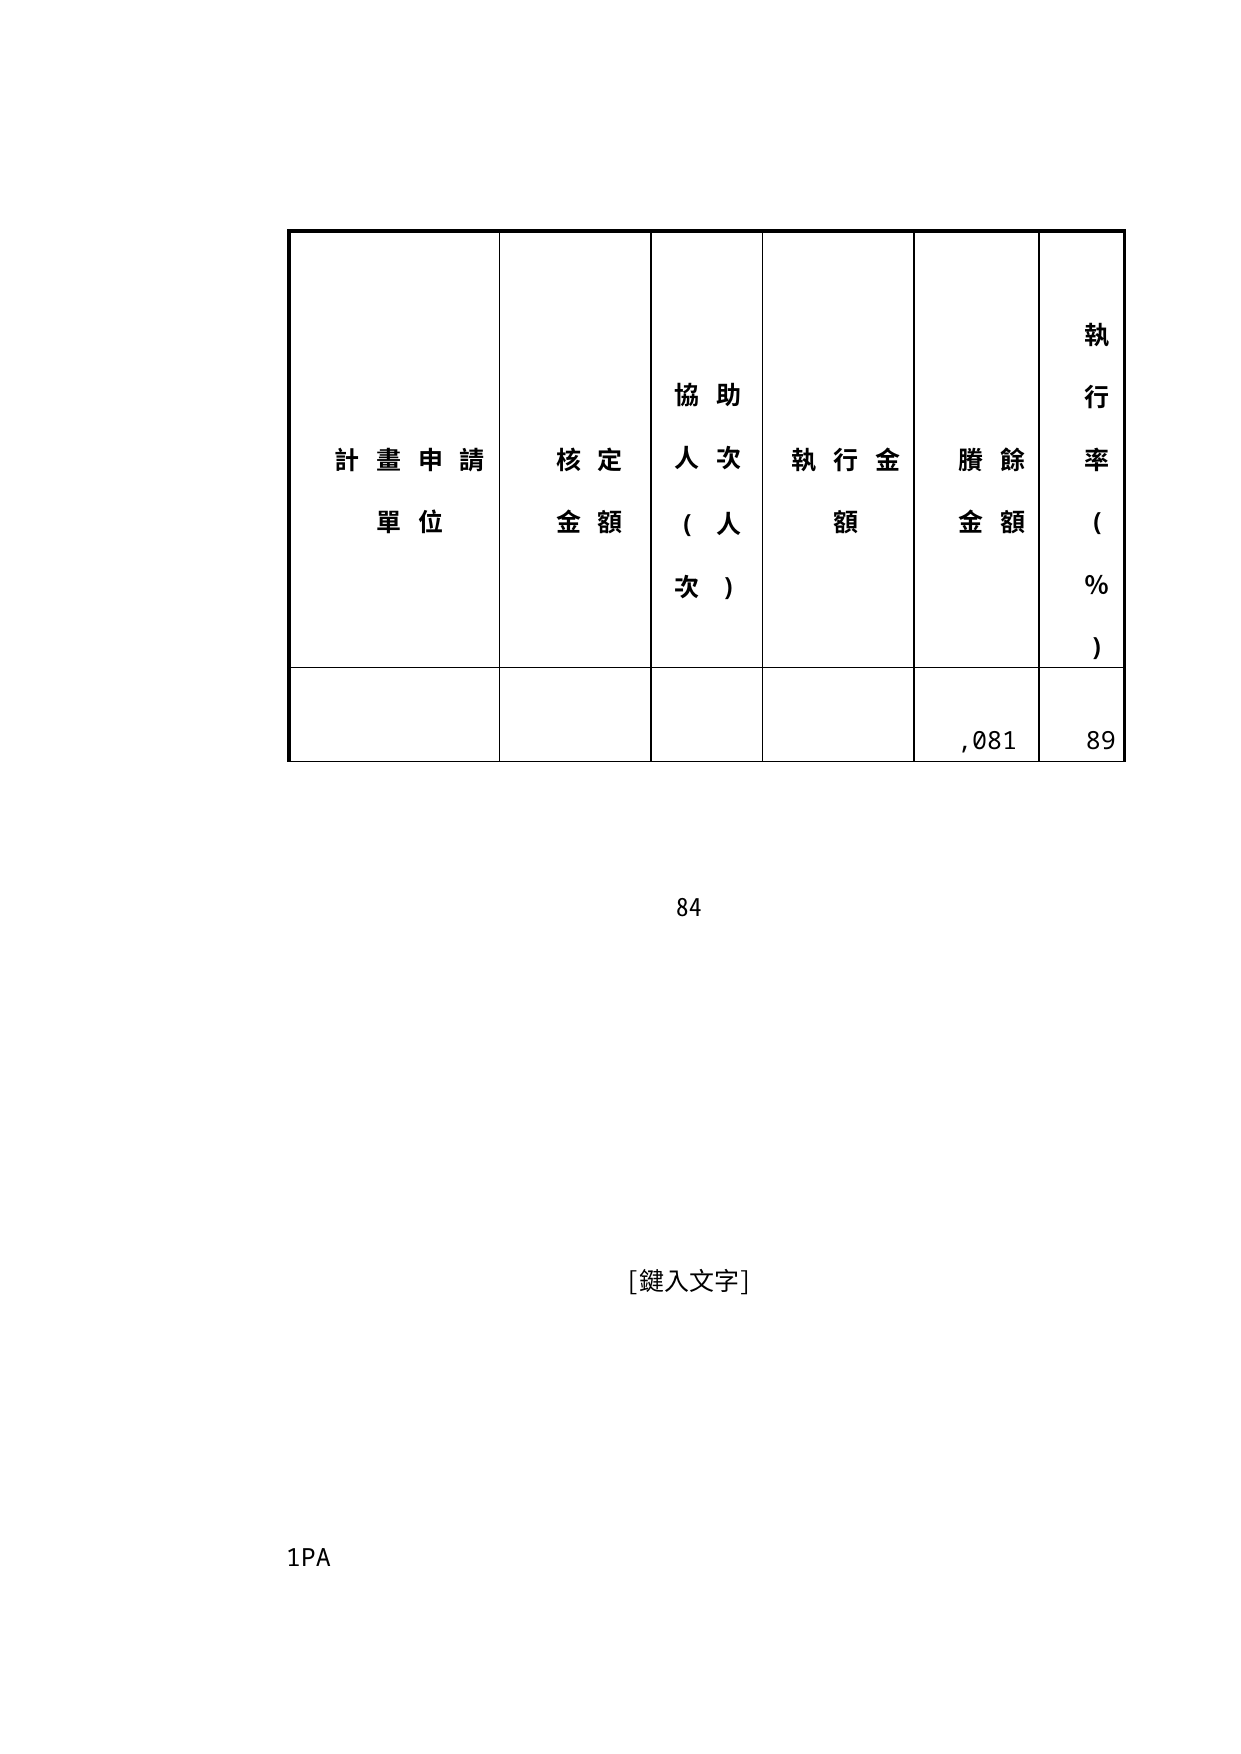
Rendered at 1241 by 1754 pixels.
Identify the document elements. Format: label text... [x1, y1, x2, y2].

table_cell [763, 668, 913, 761]
table_header 協助人次 (人次) [652, 233, 762, 667]
table_header 賸餘金額 [915, 233, 1038, 667]
table_header 執行率 (％) [1040, 233, 1123, 667]
table_header 執行金額 [763, 233, 913, 667]
table_cell 89 [1040, 668, 1123, 761]
table_cell [500, 668, 650, 761]
table_cell [652, 668, 762, 761]
table_cell [291, 668, 499, 761]
table_header 計畫申請單位 [291, 233, 499, 667]
table_cell ,081 [915, 668, 1038, 761]
table_header 核定金額 [500, 233, 650, 667]
